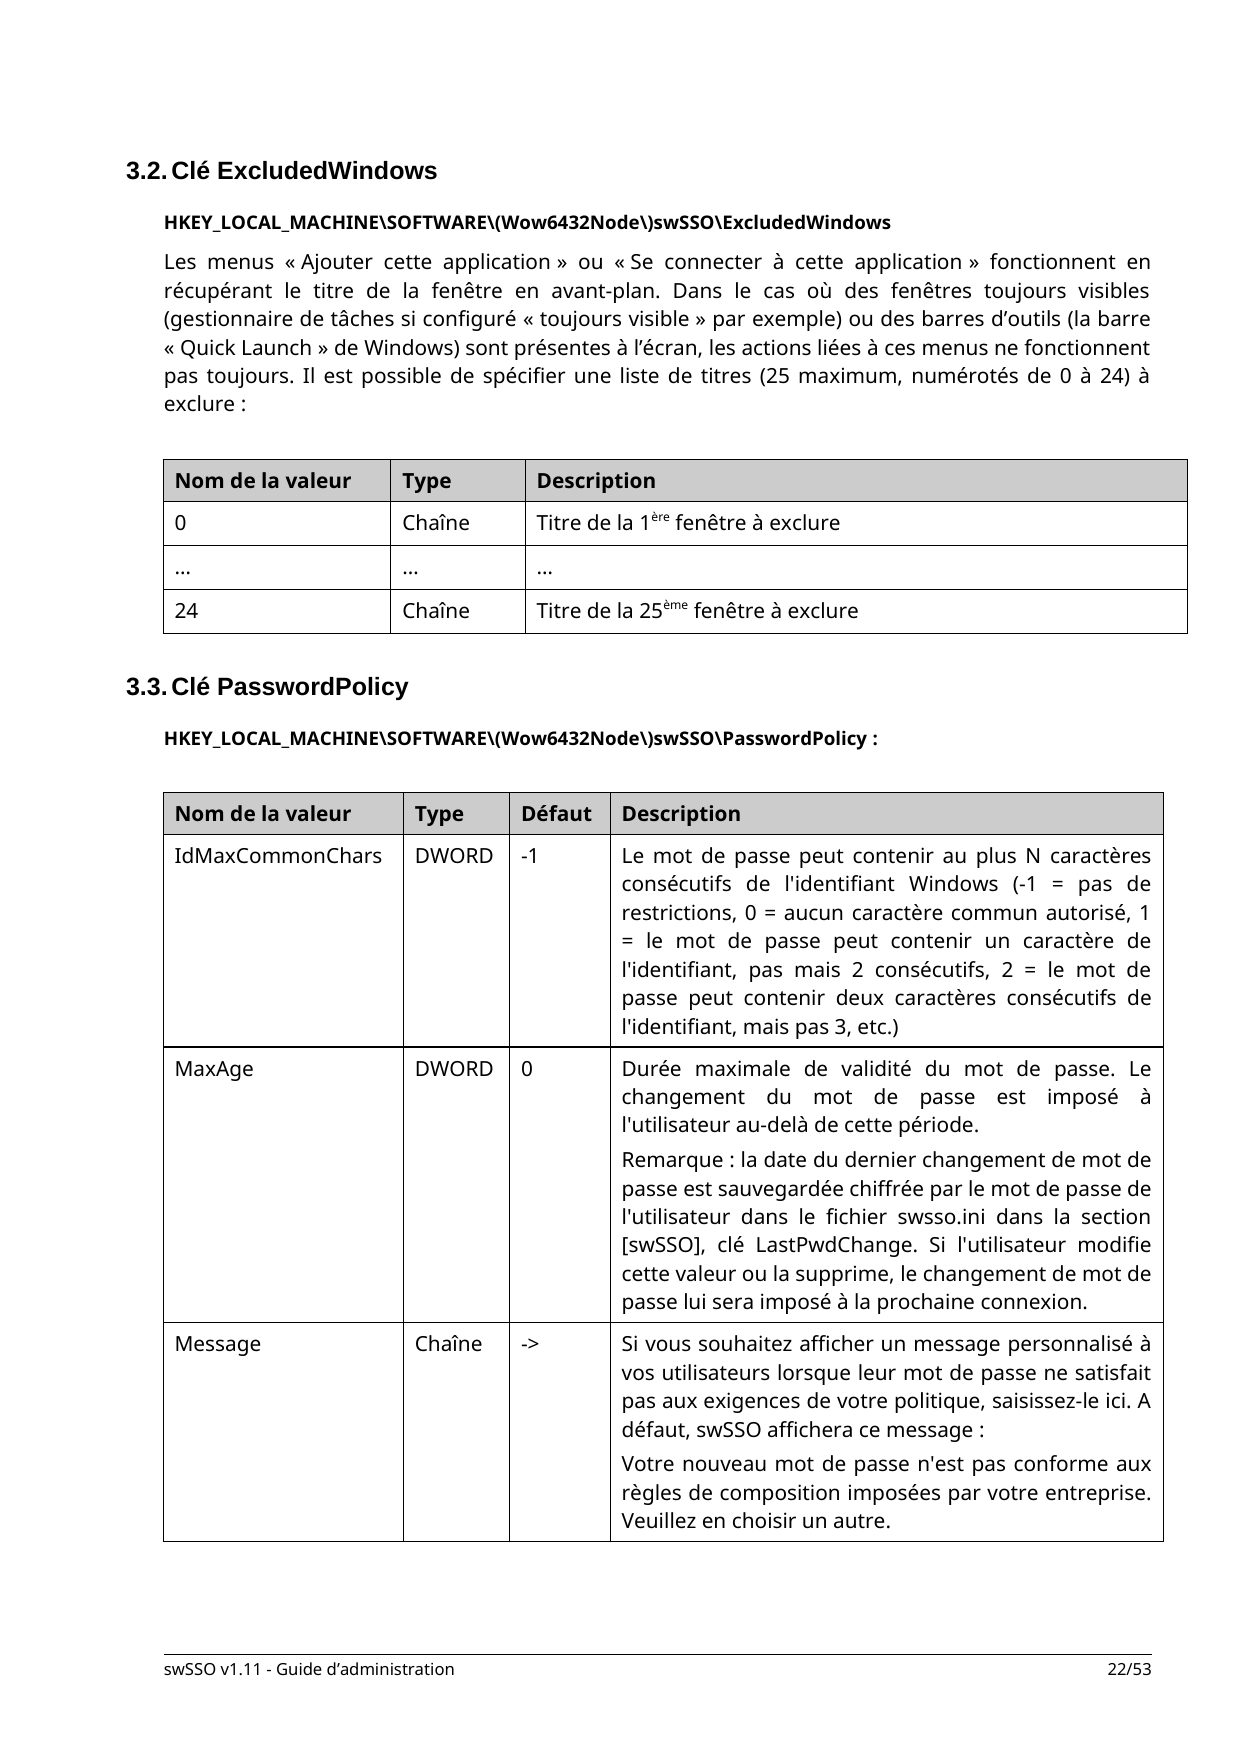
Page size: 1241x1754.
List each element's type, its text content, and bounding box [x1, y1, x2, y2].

table_cell DWORD [404, 1048, 509, 1322]
table_header Type [404, 793, 509, 834]
table_header Nom de la valeur [164, 460, 390, 501]
table_cell Message [164, 1323, 403, 1541]
table_cell MaxAge [164, 1048, 403, 1322]
table_cell -> [510, 1323, 610, 1541]
table_header Type [391, 460, 525, 501]
table_cell 24 [164, 590, 390, 633]
text Les menus « Ajouter cette application » ou « Se connecter à cette application » fonctionnent en récupérant le titre de la fenêtre en avant-plan. Dans le cas où des fenêtres toujours visibles (gestionnaire de tâches si configuré « toujours visible » par exemple) ou des barres d’outils (la barre « Quick Launch » de Windows) sont présentes à l’écran, les actions liées à ces menus ne fonctionnent pas toujours. Il est possible de spécifier une liste de titres (25 maximum, numérotés de 0 à 24) à exclure : [164, 247, 1152, 418]
table_cell Chaîne [404, 1323, 509, 1541]
table_cell 0 [510, 1048, 610, 1322]
table_header Description [611, 793, 1163, 834]
table_cell Titre de la 25ème fenêtre à exclure [526, 590, 1187, 633]
table_cell Si vous souhaitez afficher un message personnalisé à vos utilisateurs lorsque leur mot de passe ne satisfait pas aux exigences de votre politique, saisissez-le ici. A défaut, swSSO affichera ce message : Votre nouveau mot de passe n'est pas conforme aux règles de composition imposées par votre entreprise. Veuillez en choisir un autre. [611, 1323, 1163, 1541]
table_cell … [164, 546, 390, 589]
table_cell Le mot de passe peut contenir au plus N caractères consécutifs de l'identifiant Windows (-1 = pas de restrictions, 0 = aucun caractère commun autorisé, 1 = le mot de passe peut contenir un caractère de l'identifiant, pas mais 2 consécutifs, 2 = le mot de passe peut contenir deux caractères consécutifs de l'identifiant, mais pas 3, etc.) [611, 835, 1163, 1046]
table_cell -1 [510, 835, 610, 1046]
subtitle Clé ExcludedWindows [126, 156, 1152, 184]
table_cell DWORD [404, 835, 509, 1046]
table_cell IdMaxCommonChars [164, 835, 403, 1046]
table_cell Titre de la 1ère fenêtre à exclure [526, 502, 1187, 545]
table_cell Chaîne [391, 502, 525, 545]
table_cell 0 [164, 502, 390, 545]
text HKEY_LOCAL_MACHINE\SOFTWARE\(Wow6432Node\)swSSO\PasswordPolicy : [164, 725, 1152, 751]
table_header Description [526, 460, 1187, 501]
table_header Nom de la valeur [164, 793, 403, 834]
subtitle Clé PasswordPolicy [126, 672, 1152, 700]
table_header Défaut [510, 793, 610, 834]
table_cell Chaîne [391, 590, 525, 633]
text HKEY_LOCAL_MACHINE\SOFTWARE\(Wow6432Node\)swSSO\ExcludedWindows [164, 209, 1152, 235]
table_cell … [391, 546, 525, 589]
table_cell Durée maximale de validité du mot de passe. Le changement du mot de passe est imposé à l'utilisateur au-delà de cette période. Remarque : la date du dernier changement de mot de passe est sauvegardée chiffrée par le mot de passe de l'utilisateur dans le fichier swsso.ini dans la section [swSSO], clé LastPwdChange. Si l'utilisateur modifie cette valeur ou la supprime, le changement de mot de passe lui sera imposé à la prochaine connexion. [611, 1048, 1163, 1322]
table_cell … [526, 546, 1187, 589]
